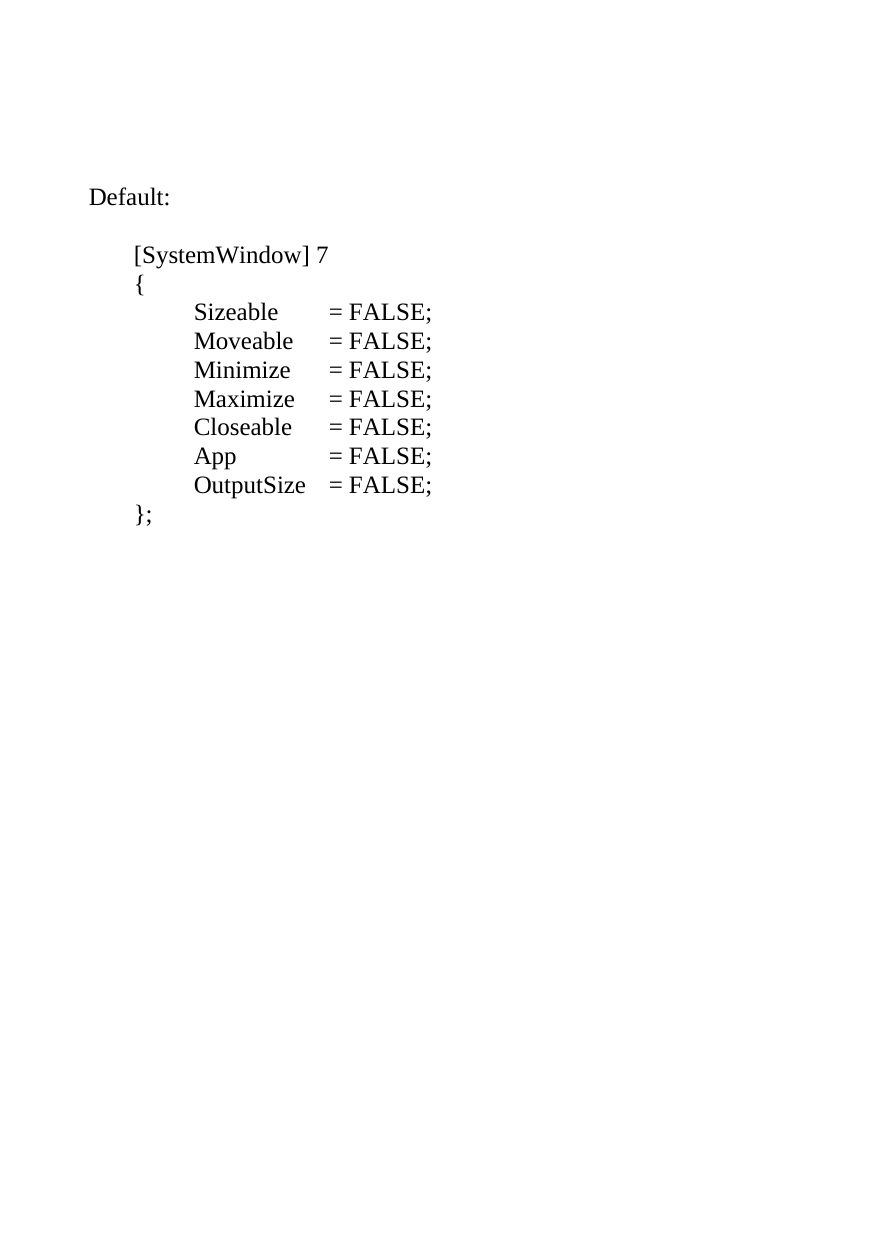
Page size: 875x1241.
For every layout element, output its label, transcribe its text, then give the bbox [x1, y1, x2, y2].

list { [88, 269, 815, 297]
list Closeable = FALSE; [88, 412, 815, 441]
list Minimize = FALSE; [88, 355, 815, 384]
list OutputSize = FALSE; [88, 470, 815, 499]
list Sizeable = FALSE; [88, 297, 815, 326]
text Default: [88, 182, 815, 211]
list Moveable = FALSE; [88, 326, 815, 355]
list }; [88, 499, 815, 527]
list Maximize = FALSE; [88, 384, 815, 412]
list App = FALSE; [88, 441, 815, 470]
list [SystemWindow] 7 [88, 240, 815, 269]
